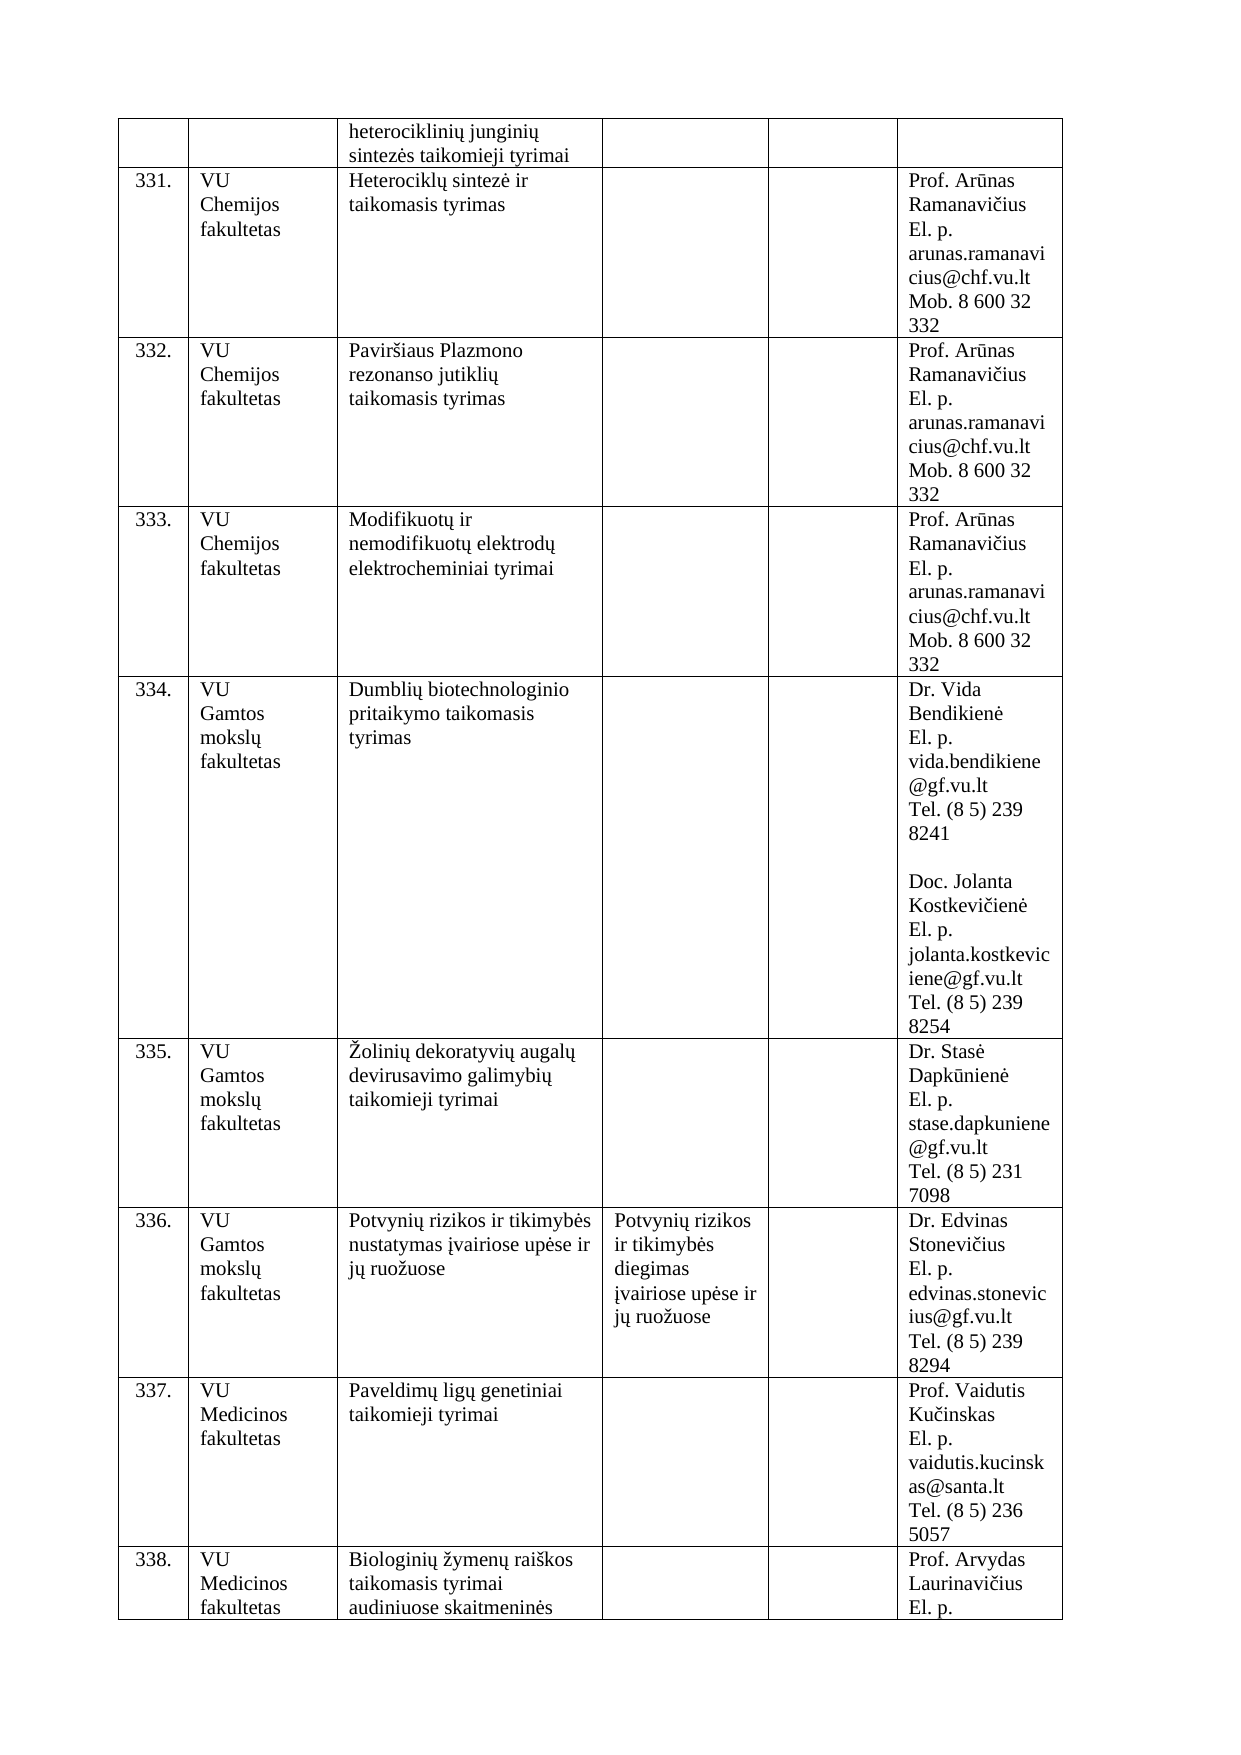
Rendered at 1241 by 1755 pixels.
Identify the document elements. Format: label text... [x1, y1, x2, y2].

table_cell VU Gamtos mokslų fakultetas [189, 1208, 337, 1377]
table_cell [603, 338, 768, 506]
table_cell Dumblių biotechnologinio pritaikymo taikomasis tyrimas [338, 677, 602, 1038]
table_cell [769, 1378, 897, 1546]
table_cell [189, 119, 337, 167]
table_cell [603, 1039, 768, 1207]
table_cell 336. [119, 1208, 188, 1377]
table_cell Modifikuotų ir nemodifikuotų elektrodų elektrocheminiai tyrimai [338, 507, 602, 676]
table_cell VU Medicinos fakultetas [189, 1547, 337, 1619]
table_cell [769, 1039, 897, 1207]
table_cell Prof. Arvydas Laurinavičius El. p. [898, 1547, 1062, 1619]
table_cell Žolinių dekoratyvių augalų devirusavimo galimybių taikomieji tyrimai [338, 1039, 602, 1207]
table_cell [898, 119, 1062, 167]
table_cell VU Gamtos mokslų fakultetas [189, 677, 337, 1038]
table_cell VU Gamtos mokslų fakultetas [189, 1039, 337, 1207]
table_cell [769, 119, 897, 167]
table_cell Paviršiaus Plazmono rezonanso jutiklių taikomasis tyrimas [338, 338, 602, 506]
table_cell 333. [119, 507, 188, 676]
table_cell VU Chemijos fakultetas [189, 507, 337, 676]
table_cell [119, 119, 188, 167]
table_cell Potvynių rizikos ir tikimybės diegimas įvairiose upėse ir jų ruožuose [603, 1208, 768, 1377]
table_cell 332. [119, 338, 188, 506]
table_cell Paveldimų ligų genetiniai taikomieji tyrimai [338, 1378, 602, 1546]
table_cell [769, 338, 897, 506]
table_cell Potvynių rizikos ir tikimybės nustatymas įvairiose upėse ir jų ruožuose [338, 1208, 602, 1377]
table_cell 335. [119, 1039, 188, 1207]
table_cell Prof. Arūnas Ramanavičius El. p. arunas.ramanavicius@chf.vu.lt Mob. 8 600 32 332 [898, 168, 1062, 337]
table_cell Prof. Arūnas Ramanavičius El. p. arunas.ramanavicius@chf.vu.lt Mob. 8 600 32 332 [898, 507, 1062, 676]
table_cell Prof. Vaidutis Kučinskas El. p. vaidutis.kucinskas@santa.lt Tel. (8 5) 236 5057 [898, 1378, 1062, 1546]
table_cell [603, 168, 768, 337]
table_cell Dr. Vida Bendikienė El. p. vida.bendikiene@gf.vu.lt Tel. (8 5) 239 8241 Doc. Jolanta Kostkevičienė El. p. jolanta.kostkeviciene@gf.vu.lt Tel. (8 5) 239 8254 [898, 677, 1062, 1038]
table_cell [603, 119, 768, 167]
table_cell Biologinių žymenų raiškos taikomasis tyrimai audiniuose skaitmeninės [338, 1547, 602, 1619]
table_cell 334. [119, 677, 188, 1038]
table_cell [603, 507, 768, 676]
table_cell 331. [119, 168, 188, 337]
table_cell Heterociklų sintezė ir taikomasis tyrimas [338, 168, 602, 337]
table_cell VU Medicinos fakultetas [189, 1378, 337, 1546]
table_cell Dr. Edvinas Stonevičius El. p. edvinas.stonevicius@gf.vu.lt Tel. (8 5) 239 8294 [898, 1208, 1062, 1377]
table_cell Prof. Arūnas Ramanavičius El. p. arunas.ramanavicius@chf.vu.lt Mob. 8 600 32 332 [898, 338, 1062, 506]
table_cell VU Chemijos fakultetas [189, 338, 337, 506]
table_cell Dr. Stasė Dapkūnienė El. p. stase.dapkuniene@gf.vu.lt Tel. (8 5) 231 7098 [898, 1039, 1062, 1207]
table_cell VU Chemijos fakultetas [189, 168, 337, 337]
table_cell heterociklinių junginių sintezės taikomieji tyrimai [338, 119, 602, 167]
table_cell [603, 1378, 768, 1546]
table_cell [603, 677, 768, 1038]
table_cell [769, 1208, 897, 1377]
table_cell [769, 507, 897, 676]
table_cell [769, 168, 897, 337]
table_cell 337. [119, 1378, 188, 1546]
table_cell [769, 1547, 897, 1619]
table_cell [769, 677, 897, 1038]
table_cell [603, 1547, 768, 1619]
table_cell 338. [119, 1547, 188, 1619]
